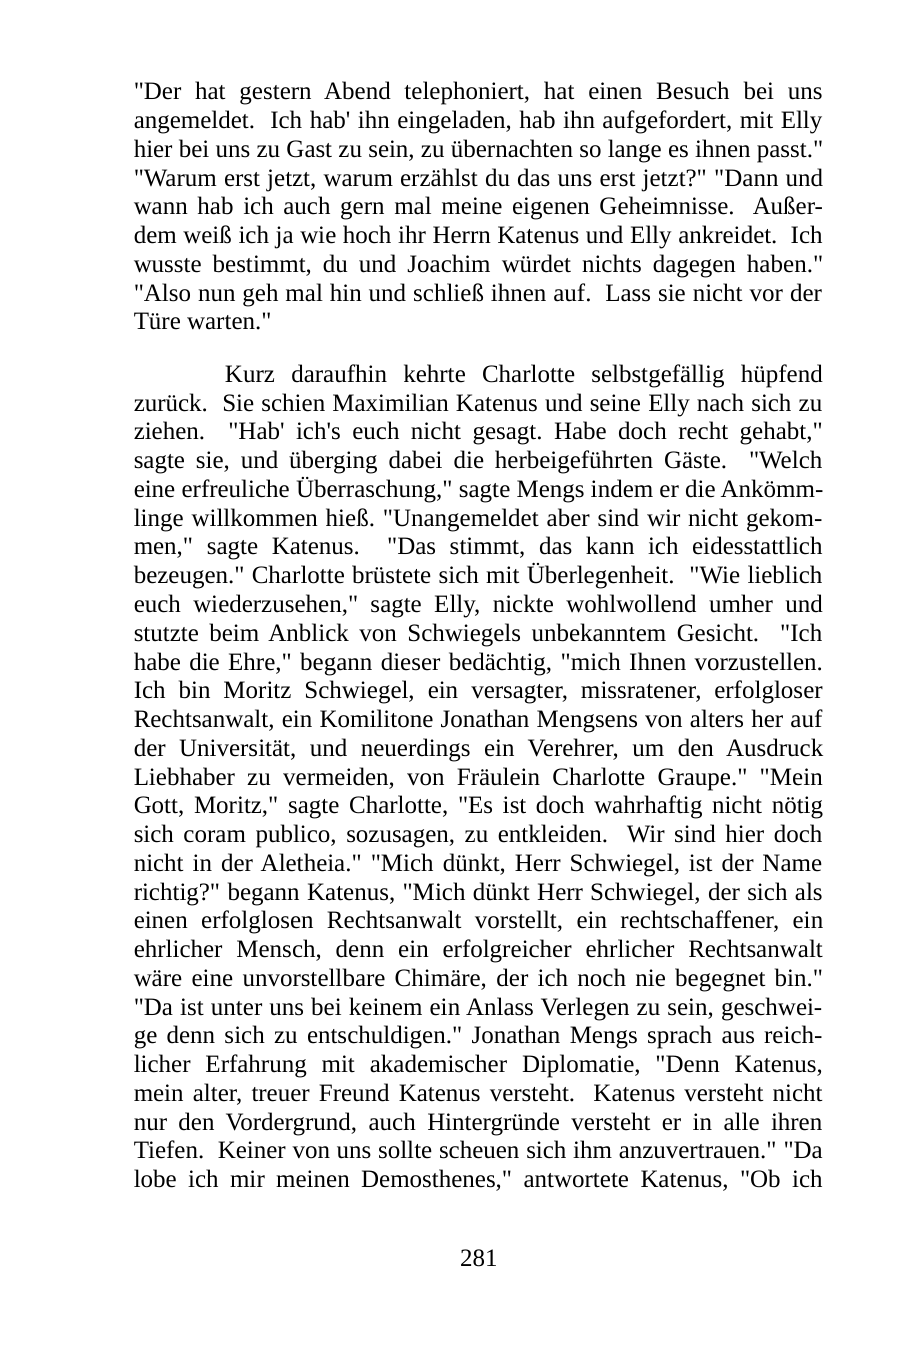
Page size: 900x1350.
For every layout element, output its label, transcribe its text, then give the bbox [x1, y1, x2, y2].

text "Der hat gestern Abend telephoniert, hat einen Besuch bei uns angemeldet. Ich hab' ihn eingeladen, hab ihn aufgefordert, mit Elly hier bei uns zu Gast zu sein, zu übernachten so lange es ihnen passt." "Warum erst jetzt, warum erzählst du das uns erst jetzt?" "Dann und wann hab ich auch gern mal meine eigenen Geheimnisse. Außer-dem weiß ich ja wie hoch ihr Herrn Katenus und Elly ankreidet. Ich wusste bestimmt, du und Joachim würdet nichts dagegen haben." "Also nun geh mal hin und schließ ihnen auf. Lass sie nicht vor der Türe warten." [133, 76, 823, 335]
text Kurz daraufhin kehrte Charlotte selbstgefällig hüpfend zurück. Sie schien Maximilian Katenus und seine Elly nach sich zu ziehen. "Hab' ich's euch nicht gesagt. Habe doch recht gehabt," sagte sie, und überging dabei die herbeigeführten Gäste. "Welch eine erfreuliche Überraschung," sagte Mengs indem er die Ankömm-linge willkommen hieß. "Unangemeldet aber sind wir nicht gekom-men," sagte Katenus. "Das stimmt, das kann ich eidesstattlich bezeugen." Charlotte brüstete sich mit Überlegenheit. "Wie lieblich euch wiederzusehen," sagte Elly, nickte wohlwollend umher und stutzte beim Anblick von Schwiegels unbekanntem Gesicht. "Ich habe die Ehre," begann dieser bedächtig, "mich Ihnen vorzustellen. Ich bin Moritz Schwiegel, ein versagter, missratener, erfolgloser Rechtsanwalt, ein Komilitone Jonathan Mengsens von alters her auf der Universität, und neuerdings ein Verehrer, um den Ausdruck Liebhaber zu vermeiden, von Fräulein Charlotte Graupe." "Mein Gott, Moritz," sagte Charlotte, "Es ist doch wahrhaftig nicht nötig sich coram publico, sozusagen, zu entkleiden. Wir sind hier doch nicht in der Aletheia." "Mich dünkt, Herr Schwiegel, ist der Name richtig?" begann Katenus, "Mich dünkt Herr Schwiegel, der sich als einen erfolglosen Rechtsanwalt vorstellt, ein rechtschaffener, ein ehrlicher Mensch, denn ein erfolgreicher ehrlicher Rechtsanwalt wäre eine unvorstellbare Chimäre, der ich noch nie begegnet bin." "Da ist unter uns bei keinem ein Anlass Verlegen zu sein, geschwei-ge denn sich zu entschuldigen." Jonathan Mengs sprach aus reich-licher Erfahrung mit akademischer Diplomatie, "Denn Katenus, mein alter, treuer Freund Katenus versteht. Katenus versteht nicht nur den Vordergrund, auch Hintergründe versteht er in alle ihren Tiefen. Keiner von uns sollte scheuen sich ihm anzuvertrauen." "Da lobe ich mir meinen Demosthenes," antwortete Katenus, "Ob ich [133, 359, 823, 1193]
